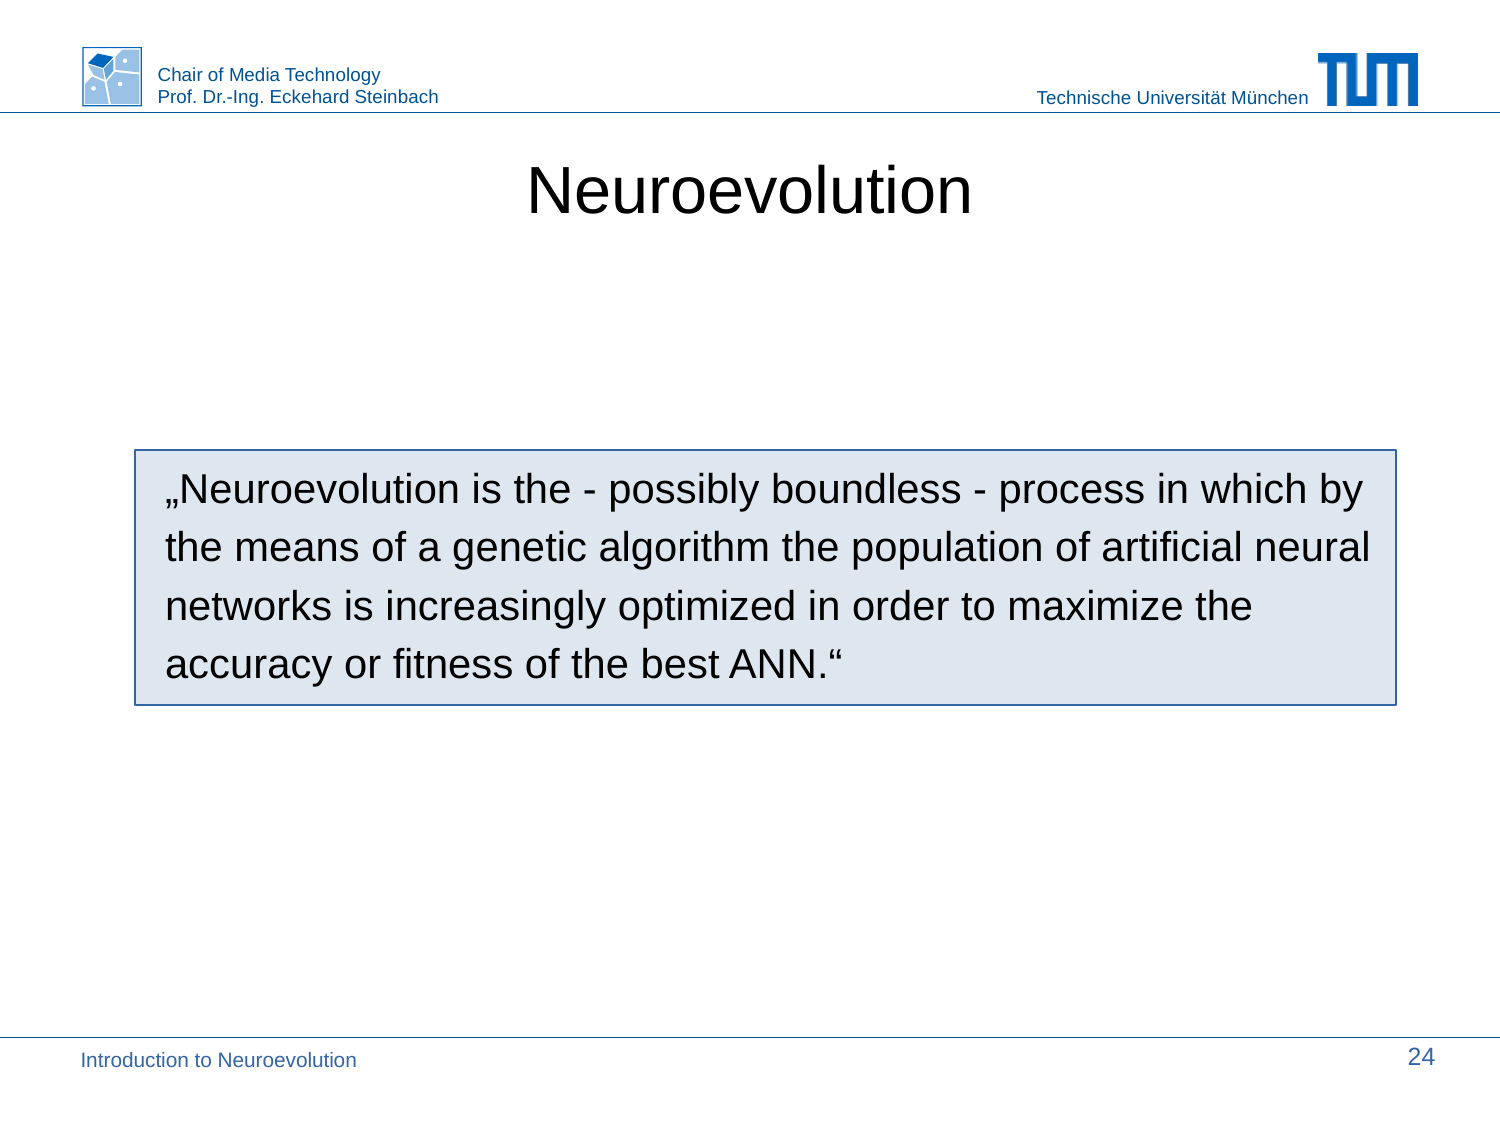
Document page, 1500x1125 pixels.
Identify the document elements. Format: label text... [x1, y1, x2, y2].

text_box [1392, 1035, 1471, 1090]
picture [1318, 53, 1418, 106]
text_box Introduction to Neuroevolution [65, 1041, 406, 1081]
title Neuroevolution [83, 139, 1417, 239]
list „Neuroevolution is the - possibly boundless - process in which by the means of a genetic algorithm the population of artificial neural networks is increasingly optimized in order to maximize the accuracy or fitness of the best ANN.“ [83, 279, 1417, 706]
